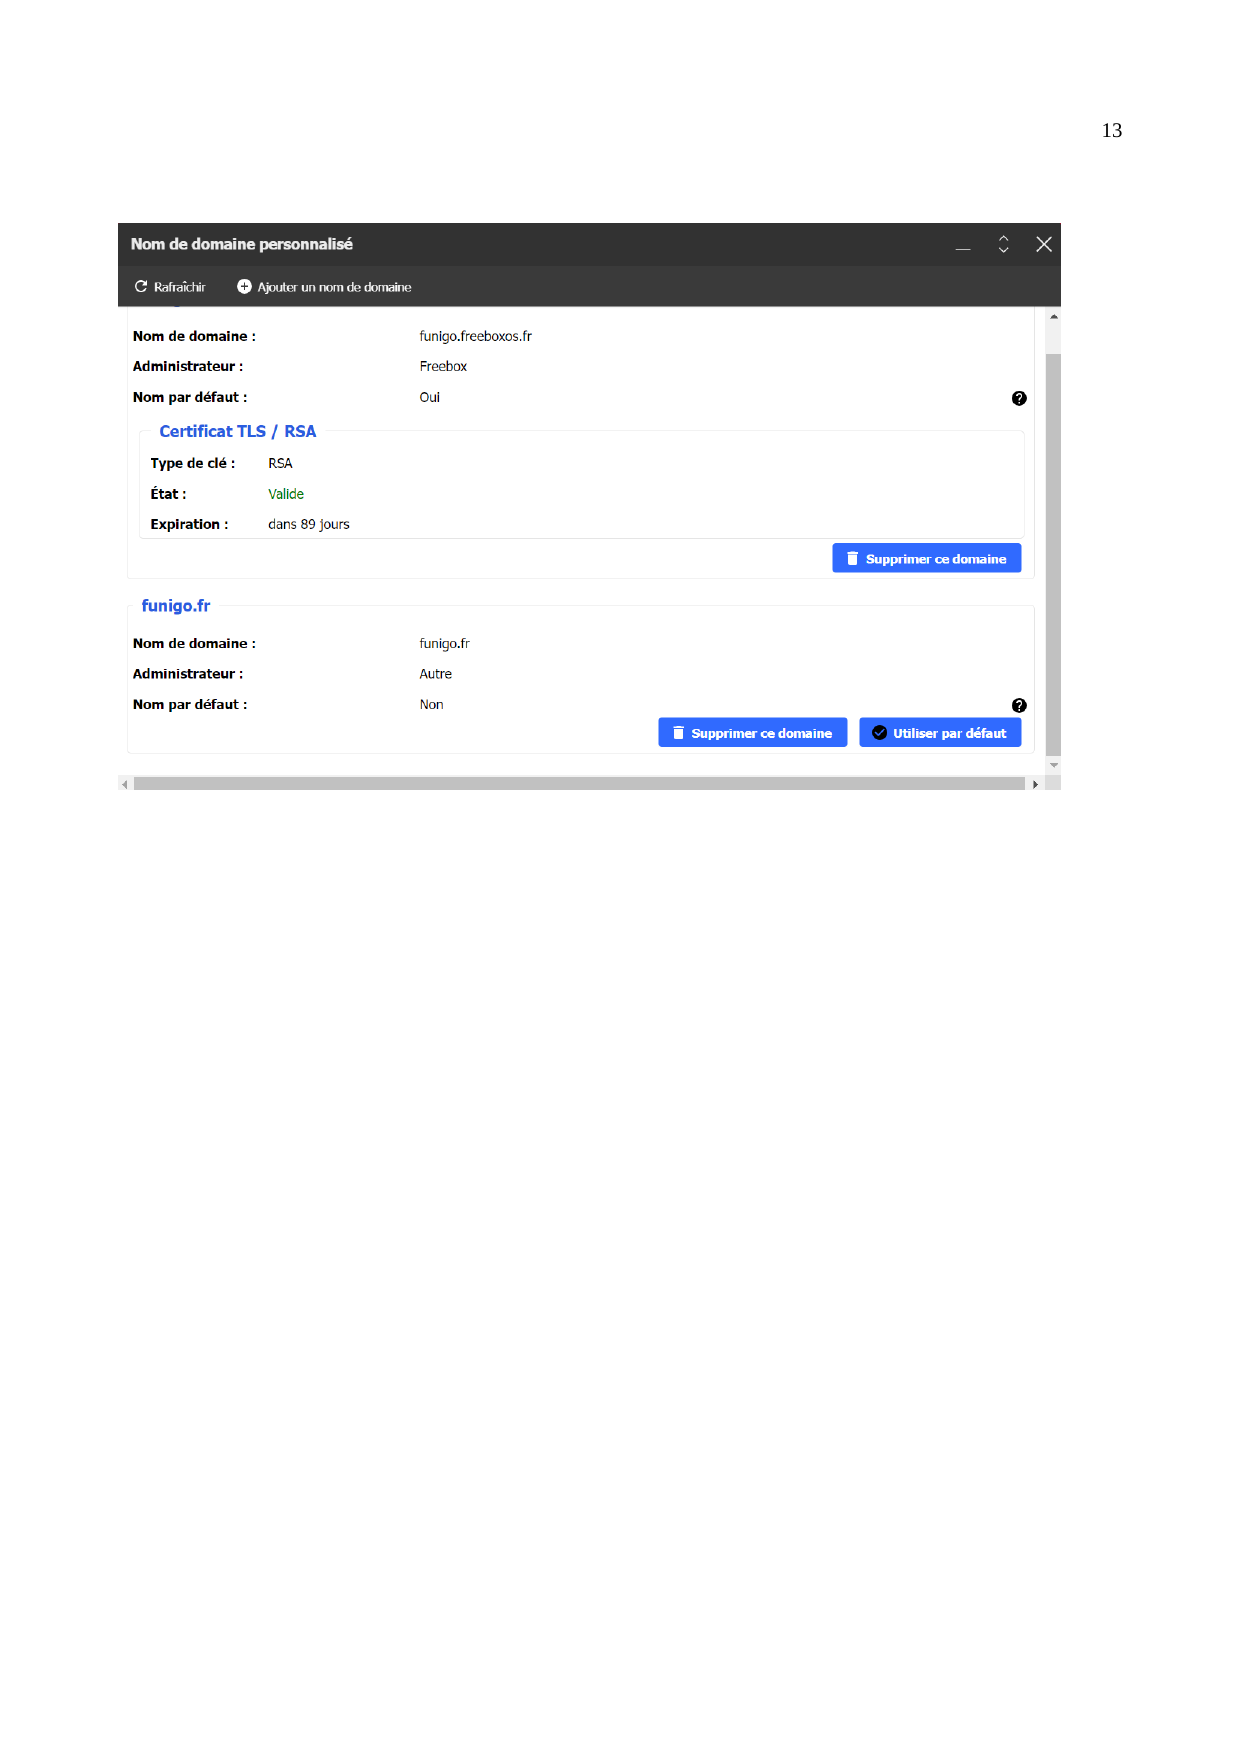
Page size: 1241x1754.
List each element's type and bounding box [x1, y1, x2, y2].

picture [118, 223, 1061, 790]
